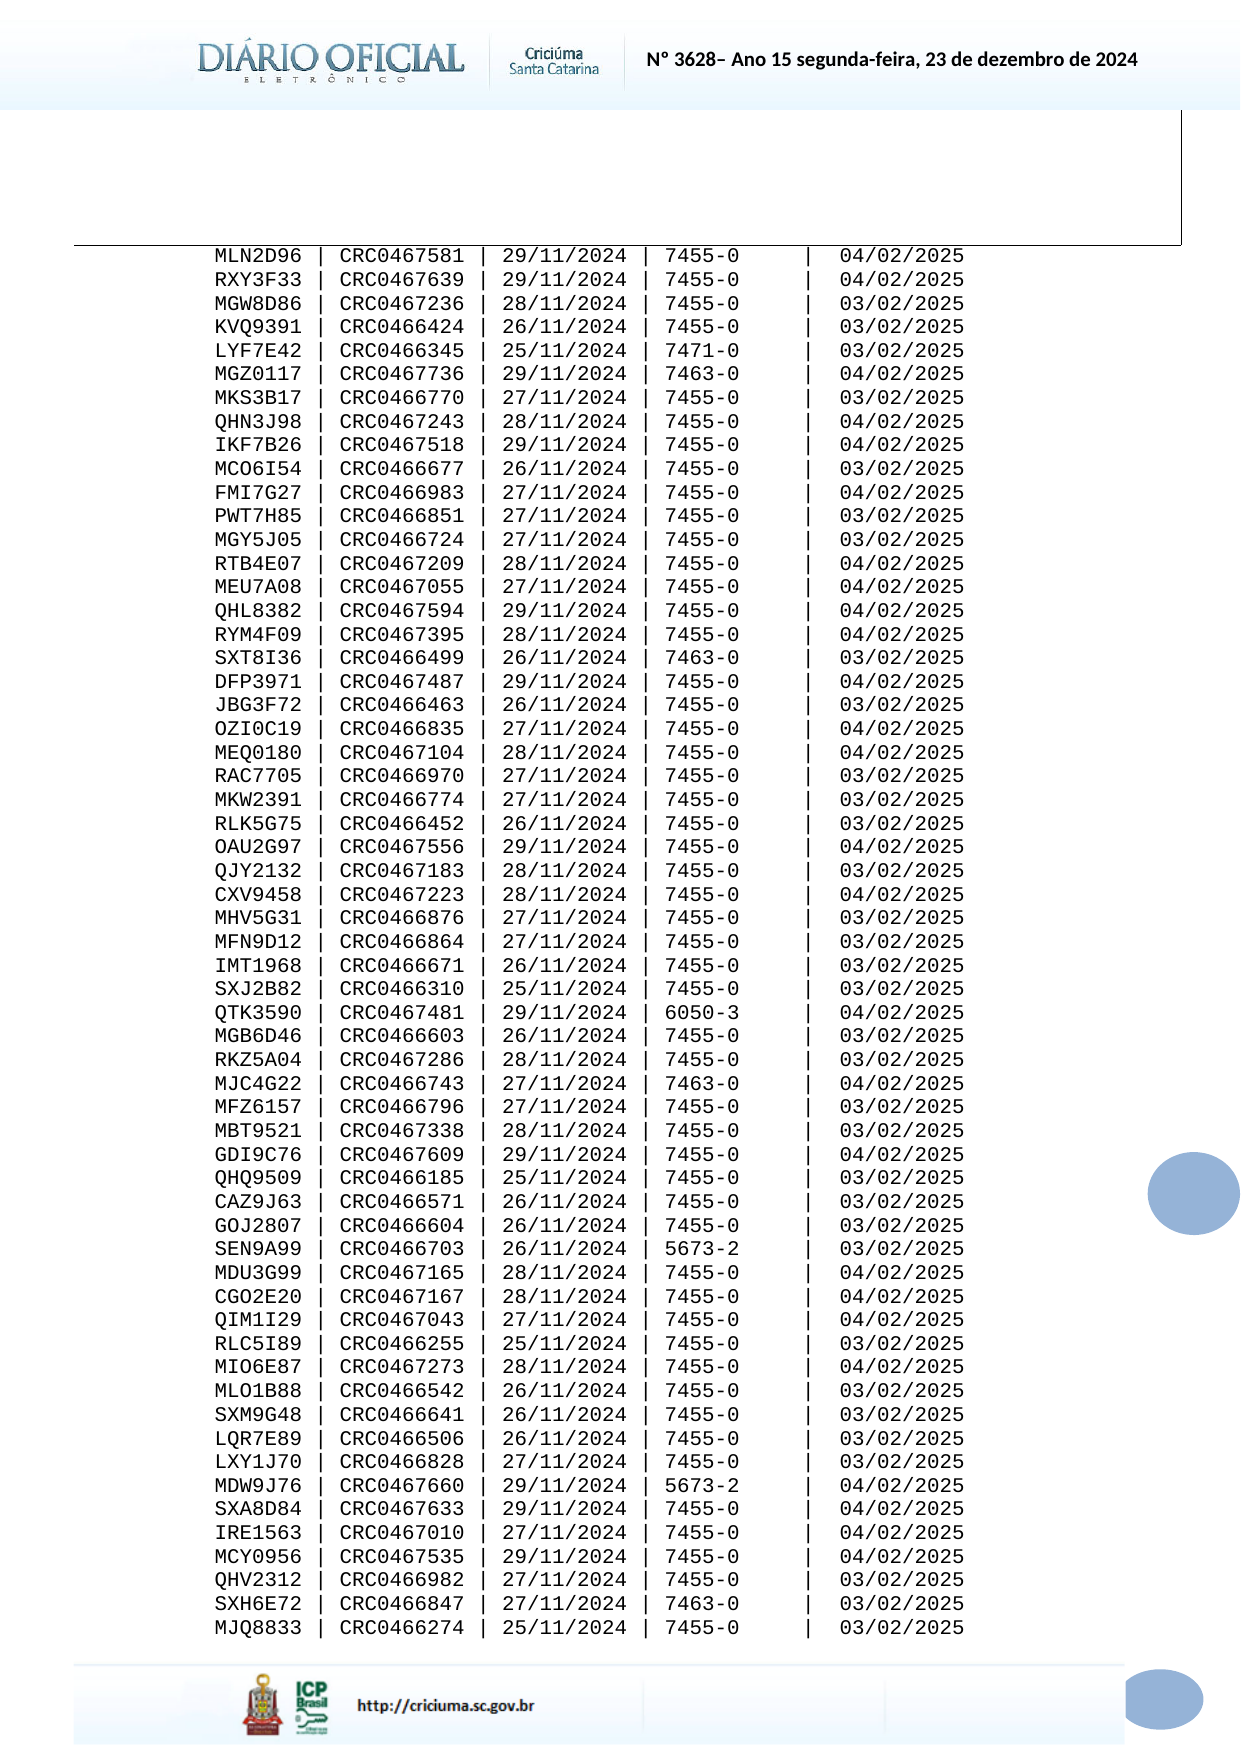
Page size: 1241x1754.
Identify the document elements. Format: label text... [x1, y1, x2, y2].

text SXJ2B82 | CRC0466310 | 25/11/2024 | 7455-0 | 03/02/2025 [127, 978, 1181, 1002]
text IKF7B26 | CRC0467518 | 29/11/2024 | 7455-0 | 04/02/2025 [127, 434, 1181, 458]
text MDU3G99 | CRC0467165 | 28/11/2024 | 7455-0 | 04/02/2025 [127, 1262, 1181, 1286]
text MGW8D86 | CRC0467236 | 28/11/2024 | 7455-0 | 03/02/2025 [127, 292, 1181, 316]
text PWT7H85 | CRC0466851 | 27/11/2024 | 7455-0 | 03/02/2025 [127, 505, 1181, 529]
text SXT8I36 | CRC0466499 | 26/11/2024 | 7463-0 | 03/02/2025 [127, 647, 1181, 671]
text MEQ0180 | CRC0467104 | 28/11/2024 | 7455-0 | 04/02/2025 [127, 742, 1181, 765]
text RXY3F33 | CRC0467639 | 29/11/2024 | 7455-0 | 04/02/2025 [127, 269, 1181, 292]
text IRE1563 | CRC0467010 | 27/11/2024 | 7455-0 | 04/02/2025 [127, 1522, 1181, 1546]
text MGZ0117 | CRC0467736 | 29/11/2024 | 7463-0 | 04/02/2025 [127, 363, 1181, 387]
text FMI7G27 | CRC0466983 | 27/11/2024 | 7455-0 | 04/02/2025 [127, 482, 1181, 505]
text SEN9A99 | CRC0466703 | 26/11/2024 | 5673-2 | 03/02/2025 [127, 1238, 1181, 1262]
text RLC5I89 | CRC0466255 | 25/11/2024 | 7455-0 | 03/02/2025 [127, 1333, 1181, 1357]
text CAZ9J63 | CRC0466571 | 26/11/2024 | 7455-0 | 03/02/2025 [127, 1191, 1153, 1215]
text SXA8D84 | CRC0467633 | 29/11/2024 | 7455-0 | 04/02/2025 [127, 1498, 1181, 1522]
text RLK5G75 | CRC0466452 | 26/11/2024 | 7455-0 | 03/02/2025 [127, 813, 1181, 836]
text MHV5G31 | CRC0466876 | 27/11/2024 | 7455-0 | 03/02/2025 [127, 907, 1181, 931]
text MFZ6157 | CRC0466796 | 27/11/2024 | 7455-0 | 03/02/2025 [127, 1096, 1181, 1120]
text QHN3J98 | CRC0467243 | 28/11/2024 | 7455-0 | 04/02/2025 [127, 411, 1181, 434]
text QHL8382 | CRC0467594 | 29/11/2024 | 7455-0 | 04/02/2025 [127, 600, 1181, 623]
text MCO6I54 | CRC0466677 | 26/11/2024 | 7455-0 | 03/02/2025 [127, 458, 1181, 482]
text LYF7E42 | CRC0466345 | 25/11/2024 | 7471-0 | 03/02/2025 [127, 340, 1181, 363]
text MGY5J05 | CRC0466724 | 27/11/2024 | 7455-0 | 03/02/2025 [127, 529, 1181, 553]
text MBT9521 | CRC0467338 | 28/11/2024 | 7455-0 | 03/02/2025 [127, 1120, 1181, 1144]
text QHQ9509 | CRC0466185 | 25/11/2024 | 7455-0 | 03/02/2025 [127, 1167, 1157, 1191]
text LXY1J70 | CRC0466828 | 27/11/2024 | 7455-0 | 03/02/2025 [127, 1451, 1181, 1475]
text CGO2E20 | CRC0467167 | 28/11/2024 | 7455-0 | 04/02/2025 [127, 1286, 1181, 1309]
text CXV9458 | CRC0467223 | 28/11/2024 | 7455-0 | 04/02/2025 [127, 884, 1181, 907]
text MEU7A08 | CRC0467055 | 27/11/2024 | 7455-0 | 04/02/2025 [127, 576, 1181, 600]
text RKZ5A04 | CRC0467286 | 28/11/2024 | 7455-0 | 03/02/2025 [127, 1049, 1181, 1073]
text IMT1968 | CRC0466671 | 26/11/2024 | 7455-0 | 03/02/2025 [127, 954, 1181, 978]
text OAU2G97 | CRC0467556 | 29/11/2024 | 7455-0 | 04/02/2025 [127, 836, 1181, 860]
text QTK3590 | CRC0467481 | 29/11/2024 | 6050-3 | 04/02/2025 [127, 1002, 1181, 1026]
text DFP3971 | CRC0467487 | 29/11/2024 | 7455-0 | 04/02/2025 [127, 671, 1181, 694]
text MDW9J76 | CRC0467660 | 29/11/2024 | 5673-2 | 04/02/2025 [127, 1475, 1181, 1498]
text SXH6E72 | CRC0466847 | 27/11/2024 | 7463-0 | 03/02/2025 [127, 1593, 1181, 1617]
text MKS3B17 | CRC0466770 | 27/11/2024 | 7455-0 | 03/02/2025 [127, 387, 1181, 411]
text JBG3F72 | CRC0466463 | 26/11/2024 | 7455-0 | 03/02/2025 [127, 694, 1181, 718]
text GOJ2807 | CRC0466604 | 26/11/2024 | 7455-0 | 03/02/2025 [127, 1215, 1181, 1238]
text MLN2D96 | CRC0467581 | 29/11/2024 | 7455-0 | 04/02/2025 [127, 245, 1181, 269]
text MGB6D46 | CRC0466603 | 26/11/2024 | 7455-0 | 03/02/2025 [127, 1026, 1181, 1049]
text MIO6E87 | CRC0467273 | 28/11/2024 | 7455-0 | 04/02/2025 [127, 1357, 1181, 1380]
text RTB4E07 | CRC0467209 | 28/11/2024 | 7455-0 | 04/02/2025 [127, 553, 1181, 576]
text OZI0C19 | CRC0466835 | 27/11/2024 | 7455-0 | 04/02/2025 [127, 718, 1181, 742]
text RAC7705 | CRC0466970 | 27/11/2024 | 7455-0 | 03/02/2025 [127, 765, 1181, 789]
text QIM1I29 | CRC0467043 | 27/11/2024 | 7455-0 | 04/02/2025 [127, 1309, 1181, 1333]
text RYM4F09 | CRC0467395 | 28/11/2024 | 7455-0 | 04/02/2025 [127, 623, 1181, 647]
text MJC4G22 | CRC0466743 | 27/11/2024 | 7463-0 | 04/02/2025 [127, 1073, 1181, 1096]
text LQR7E89 | CRC0466506 | 26/11/2024 | 7455-0 | 03/02/2025 [127, 1427, 1181, 1451]
text MKW2391 | CRC0466774 | 27/11/2024 | 7455-0 | 03/02/2025 [127, 789, 1181, 813]
text QHV2312 | CRC0466982 | 27/11/2024 | 7455-0 | 03/02/2025 [127, 1569, 1181, 1593]
text MLO1B88 | CRC0466542 | 26/11/2024 | 7455-0 | 03/02/2025 [127, 1380, 1181, 1404]
text QJY2132 | CRC0467183 | 28/11/2024 | 7455-0 | 03/02/2025 [127, 860, 1181, 884]
text MCY0956 | CRC0467535 | 29/11/2024 | 7455-0 | 04/02/2025 [127, 1546, 1181, 1569]
text MJQ8833 | CRC0466274 | 25/11/2024 | 7455-0 | 03/02/2025 [127, 1617, 1181, 1640]
text SXM9G48 | CRC0466641 | 26/11/2024 | 7455-0 | 03/02/2025 [127, 1404, 1181, 1427]
text MFN9D12 | CRC0466864 | 27/11/2024 | 7455-0 | 03/02/2025 [127, 931, 1181, 954]
text KVQ9391 | CRC0466424 | 26/11/2024 | 7455-0 | 03/02/2025 [127, 316, 1181, 340]
text GDI9C76 | CRC0467609 | 29/11/2024 | 7455-0 | 04/02/2025 [127, 1144, 1181, 1167]
